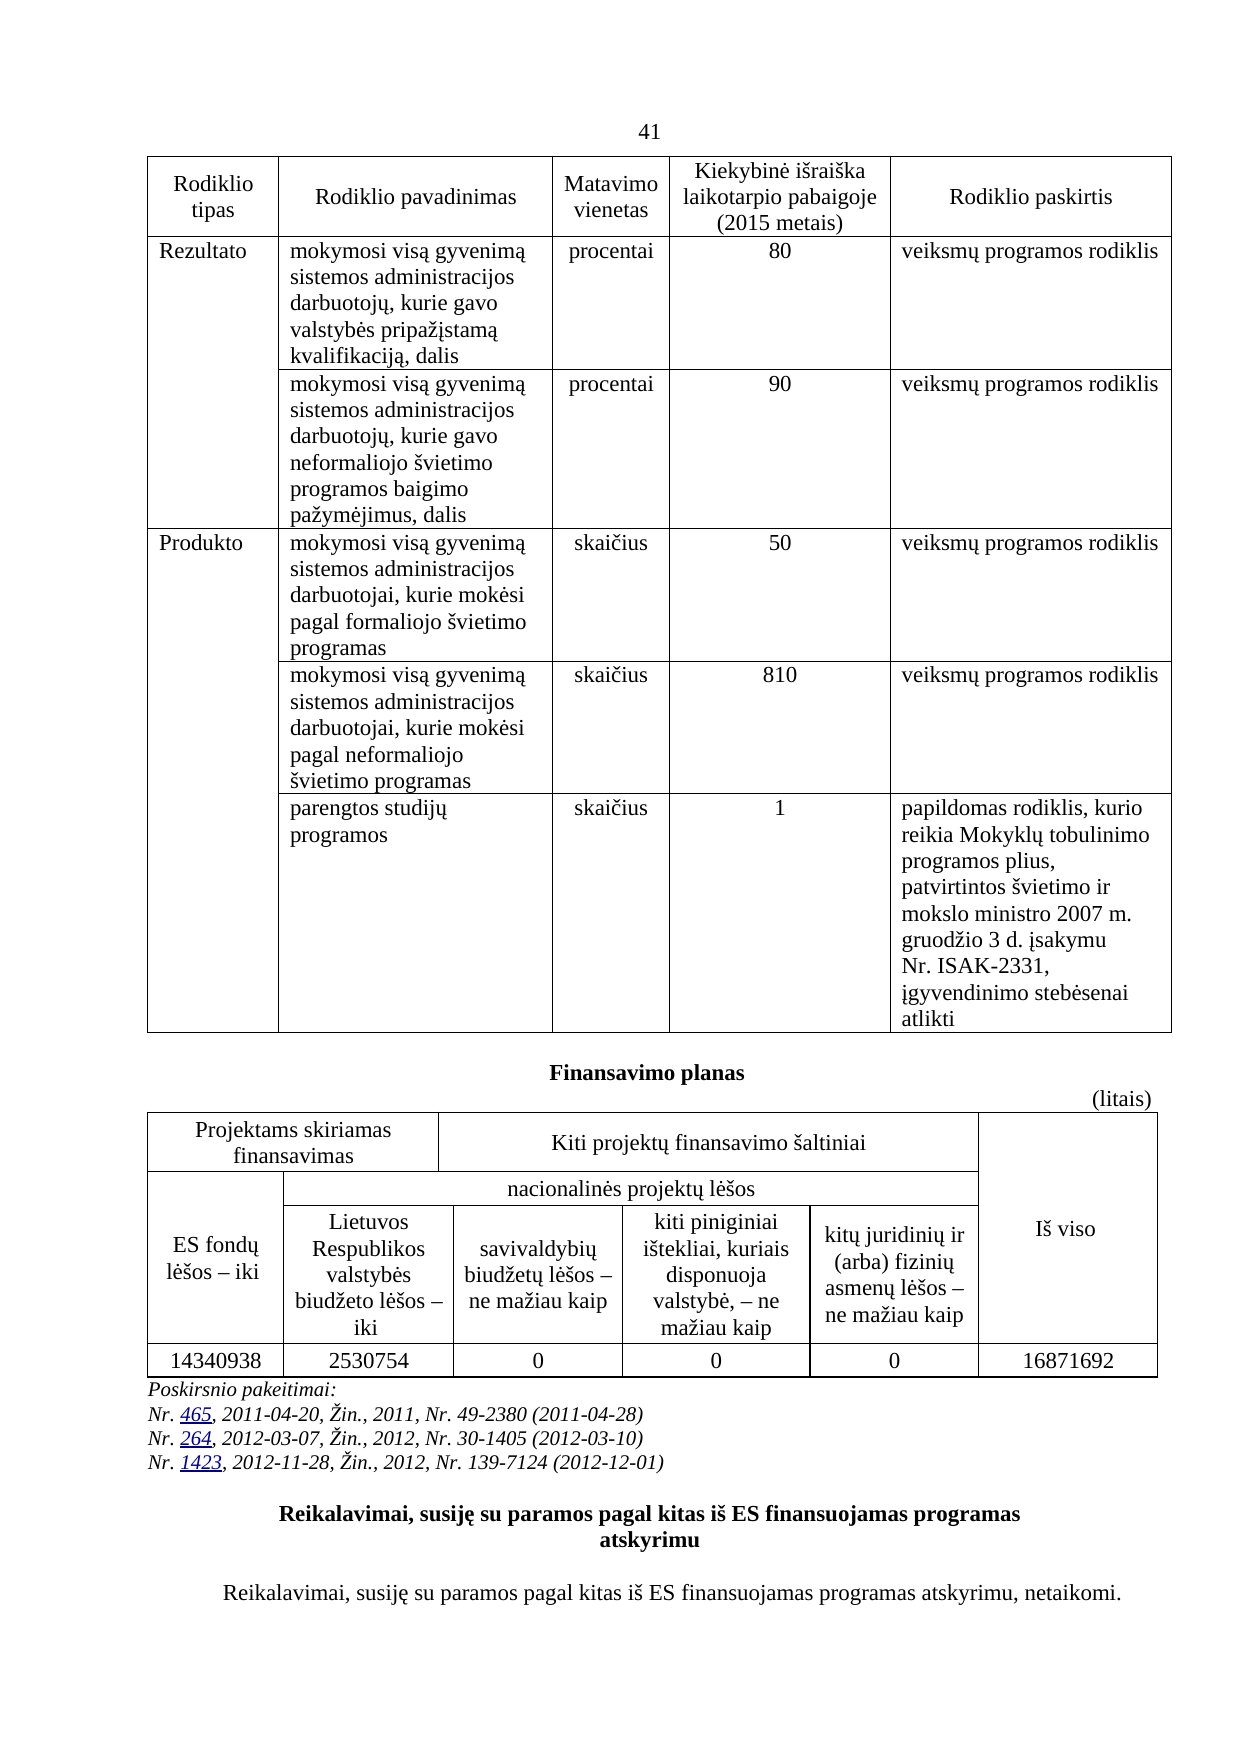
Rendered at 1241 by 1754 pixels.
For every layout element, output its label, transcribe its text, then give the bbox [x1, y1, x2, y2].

table_cell 80 [670, 237, 890, 368]
text (litais) [148, 1085, 1152, 1112]
table_cell 50 [670, 529, 890, 661]
text Finansavimo planas [148, 1059, 1152, 1085]
table_cell 2530754 [284, 1344, 453, 1376]
table_header Iš viso [979, 1113, 1157, 1343]
table_cell mokymosi visą gyvenimą sistemos administracijos darbuotojų, kurie gavo neformaliojo švietimo programos baigimo pažymėjimus, dalis [279, 370, 552, 528]
table_cell kiti piniginiai ištekliai, kuriais disponuoja valstybė, – ne mažiau kaip [623, 1206, 809, 1343]
table_cell skaičius [553, 529, 669, 661]
table_cell 1 [670, 794, 890, 1032]
table_cell 14340938 [148, 1344, 283, 1376]
table_cell Lietuvos Respublikos valstybės biudžeto lėšos – iki [284, 1206, 453, 1343]
table_header Kiti projektų finansavimo šaltiniai [439, 1113, 978, 1171]
table_header Projektams skiriamas finansavimas [148, 1113, 438, 1171]
table_header Rodiklio paskirtis [891, 157, 1171, 236]
table_cell 90 [670, 370, 890, 528]
text Nr. 1423, 2012-11-28, Žin., 2012, Nr. 139-7124 (2012-12-01) [148, 1449, 1152, 1474]
table_cell veiksmų programos rodiklis [891, 237, 1171, 368]
table_cell procentai [553, 237, 669, 368]
table_cell mokymosi visą gyvenimą sistemos administracijos darbuotojai, kurie mokėsi pagal neformaliojo švietimo programas [279, 662, 552, 793]
table_cell procentai [553, 370, 669, 528]
table_cell 0 [454, 1344, 622, 1376]
table_cell parengtos studijų programos [279, 794, 552, 1032]
table_cell veiksmų programos rodiklis [891, 529, 1171, 661]
table_cell mokymosi visą gyvenimą sistemos administracijos darbuotojai, kurie mokėsi pagal formaliojo švietimo programas [279, 529, 552, 661]
table_header Kiekybinė išraiška laikotarpio pabaigoje (2015 metais) [670, 157, 890, 236]
table_cell savivaldybių biudžetų lėšos – ne mažiau kaip [454, 1206, 622, 1343]
text Poskirsnio pakeitimai: [148, 1378, 1152, 1401]
table_cell ES fondų lėšos – iki [148, 1172, 283, 1343]
table_cell Produkto [148, 529, 278, 1032]
text Nr. 465, 2011-04-20, Žin., 2011, Nr. 49-2380 (2011-04-28) [148, 1401, 1152, 1426]
table_cell Rezultato [148, 237, 278, 528]
table_cell mokymosi visą gyvenimą sistemos administracijos darbuotojų, kurie gavo valstybės pripažįstamą kvalifikaciją, dalis [279, 237, 552, 368]
table_header Rodiklio tipas [148, 157, 278, 236]
table_cell skaičius [553, 794, 669, 1032]
table_cell nacionalinės projektų lėšos [284, 1172, 978, 1204]
table_cell 0 [811, 1344, 978, 1376]
table_cell 810 [670, 662, 890, 793]
table_cell papildomas rodiklis, kurio reikia Mokyklų tobulinimo programos plius, patvirtintos švietimo ir mokslo ministro 2007 m. gruodžio 3 d. įsakymu Nr. ISAK-2331, įgyvendinimo stebėsenai atlikti [891, 794, 1171, 1032]
table_cell 0 [623, 1344, 809, 1376]
table_cell kitų juridinių ir (arba) fizinių asmenų lėšos – ne mažiau kaip [811, 1206, 978, 1343]
table_cell skaičius [553, 662, 669, 793]
table_header Matavimo vienetas [553, 157, 669, 236]
table_header Rodiklio pavadinimas [279, 157, 552, 236]
table_cell veiksmų programos rodiklis [891, 662, 1171, 793]
text Reikalavimai, susiję su paramos pagal kitas iš ES finansuojamas programas atskyrimu [148, 1500, 1152, 1553]
table_cell 16871692 [979, 1344, 1157, 1376]
table_cell veiksmų programos rodiklis [891, 370, 1171, 528]
text Nr. 264, 2012-03-07, Žin., 2012, Nr. 30-1405 (2012-03-10) [148, 1426, 1152, 1449]
text Reikalavimai, susiję su paramos pagal kitas iš ES finansuojamas programas atskyrimu, netaikomi. [148, 1579, 1152, 1605]
